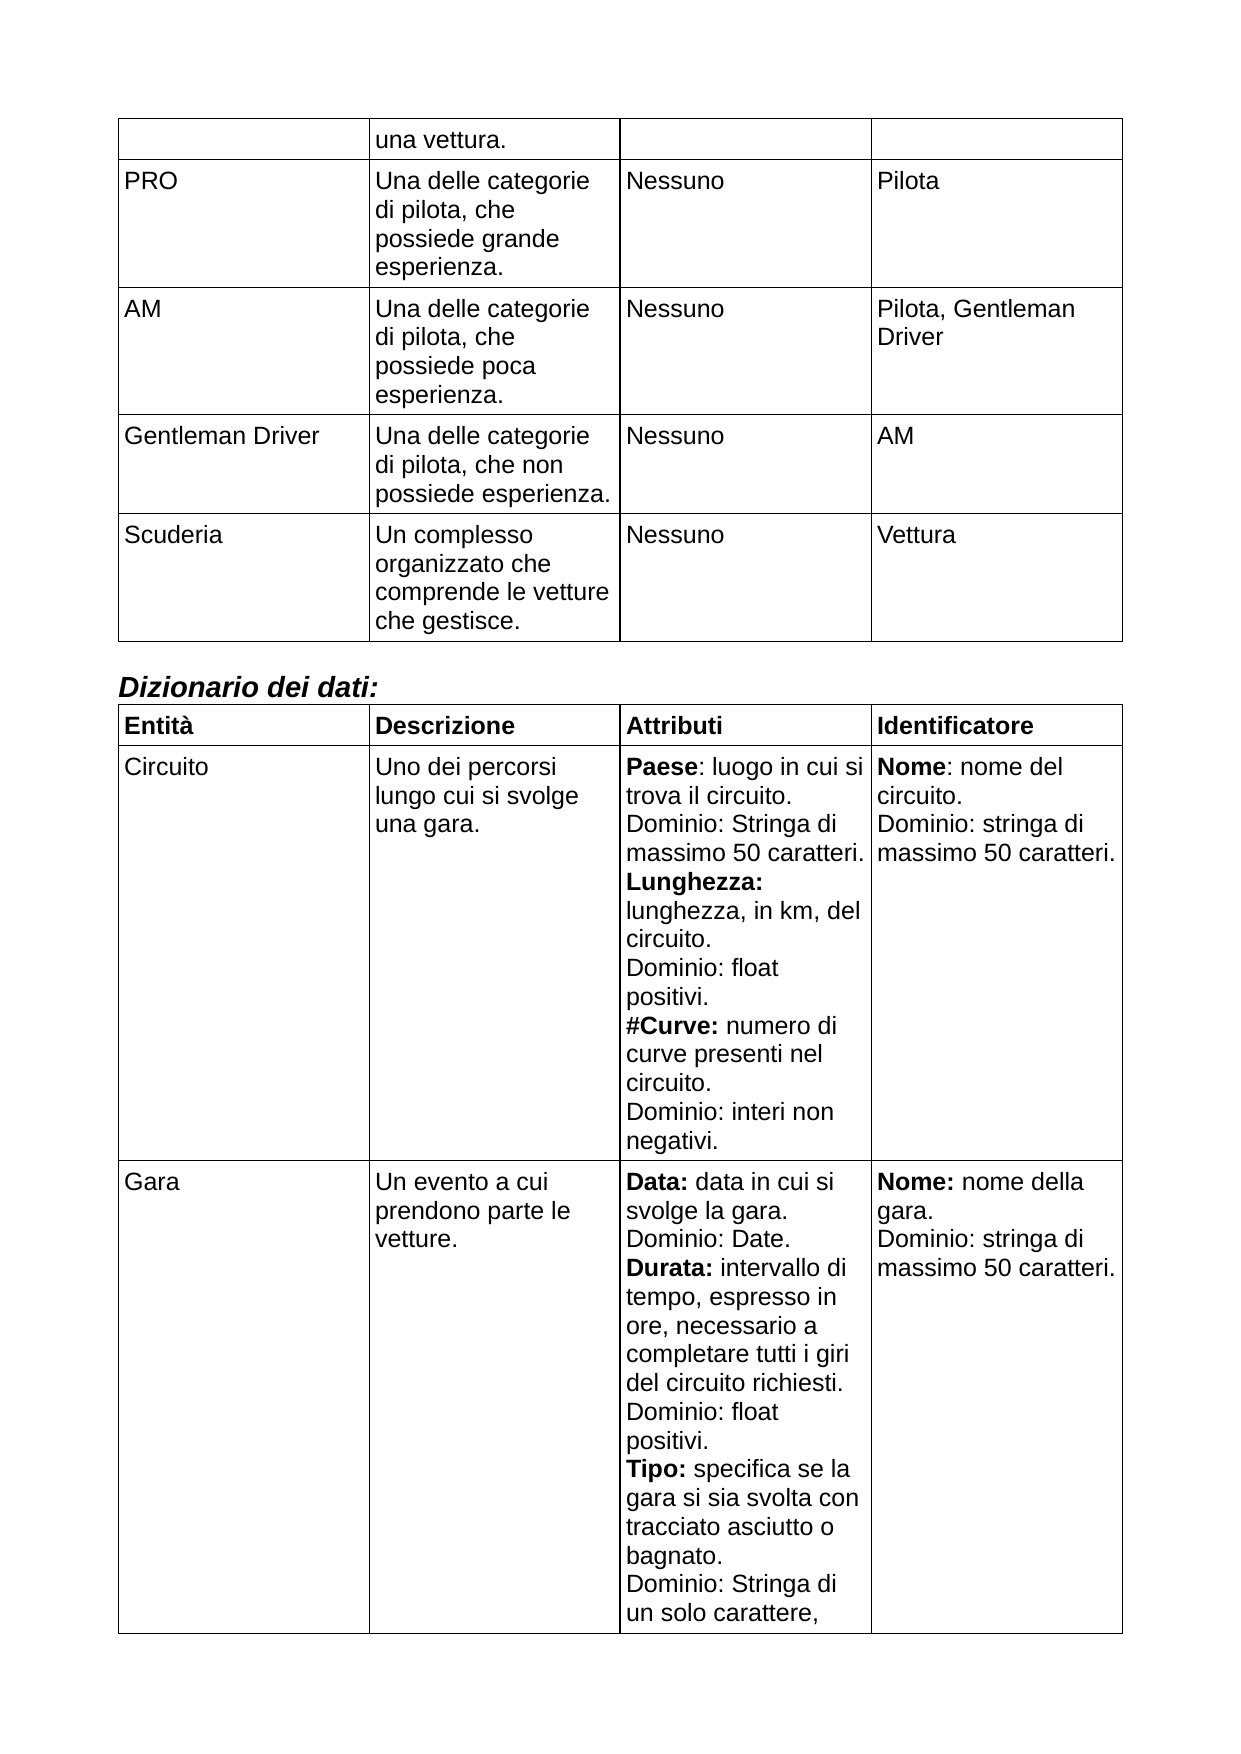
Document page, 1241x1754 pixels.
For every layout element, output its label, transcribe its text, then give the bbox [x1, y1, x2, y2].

table_cell Nome: nome della gara. Dominio: stringa di massimo 50 caratteri. [872, 1161, 1122, 1633]
table_cell Nessuno [621, 160, 871, 287]
table_cell Paese: luogo in cui si trova il circuito. Dominio: Stringa di massimo 50 caratteri. Lunghezza: lunghezza, in km, del circuito. Dominio: float positivi. #Curve: numero di curve presenti nel circuito. Dominio: interi non negativi. [621, 746, 871, 1160]
text Dizionario dei dati: [118, 670, 1122, 704]
table_cell Circuito [119, 746, 369, 1160]
table_cell Uno dei percorsi lungo cui si svolge una gara. [370, 746, 619, 1160]
table_header Identificatore [872, 705, 1122, 745]
table_cell Nome: nome del circuito. Dominio: stringa di massimo 50 caratteri. [872, 746, 1122, 1160]
table_header Entità [119, 705, 369, 745]
table_header Descrizione [370, 705, 619, 745]
table_cell Una delle categorie di pilota, che non possiede esperienza. [370, 415, 619, 513]
table_cell [119, 119, 369, 159]
table_cell Data: data in cui si svolge la gara. Dominio: Date. Durata: intervallo di tempo, espresso in ore, necessario a completare tutti i giri del circuito richiesti. Dominio: float positivi. Tipo: specifica se la gara si sia svolta con tracciato asciutto o bagnato. Dominio: Stringa di un solo carattere, [621, 1161, 871, 1633]
table_header Attributi [621, 705, 871, 745]
table_cell Gara [119, 1161, 369, 1633]
table_cell AM [872, 415, 1122, 513]
table_cell Gentleman Driver [119, 415, 369, 513]
table_cell Nessuno [621, 415, 871, 513]
table_cell Un complesso organizzato che comprende le vetture che gestisce. [370, 514, 619, 641]
table_cell Scuderia [119, 514, 369, 641]
table_cell una vettura. [370, 119, 619, 159]
table_cell [872, 119, 1122, 159]
table_cell AM [119, 288, 369, 414]
table_cell [621, 119, 871, 159]
table_cell Una delle categorie di pilota, che possiede grande esperienza. [370, 160, 619, 287]
table_cell Nessuno [621, 514, 871, 641]
table_cell Una delle categorie di pilota, che possiede poca esperienza. [370, 288, 619, 414]
table_cell Nessuno [621, 288, 871, 414]
table_cell Pilota, Gentleman Driver [872, 288, 1122, 414]
table_cell Un evento a cui prendono parte le vetture. [370, 1161, 619, 1633]
table_cell Pilota [872, 160, 1122, 287]
table_cell Vettura [872, 514, 1122, 641]
table_cell PRO [119, 160, 369, 287]
